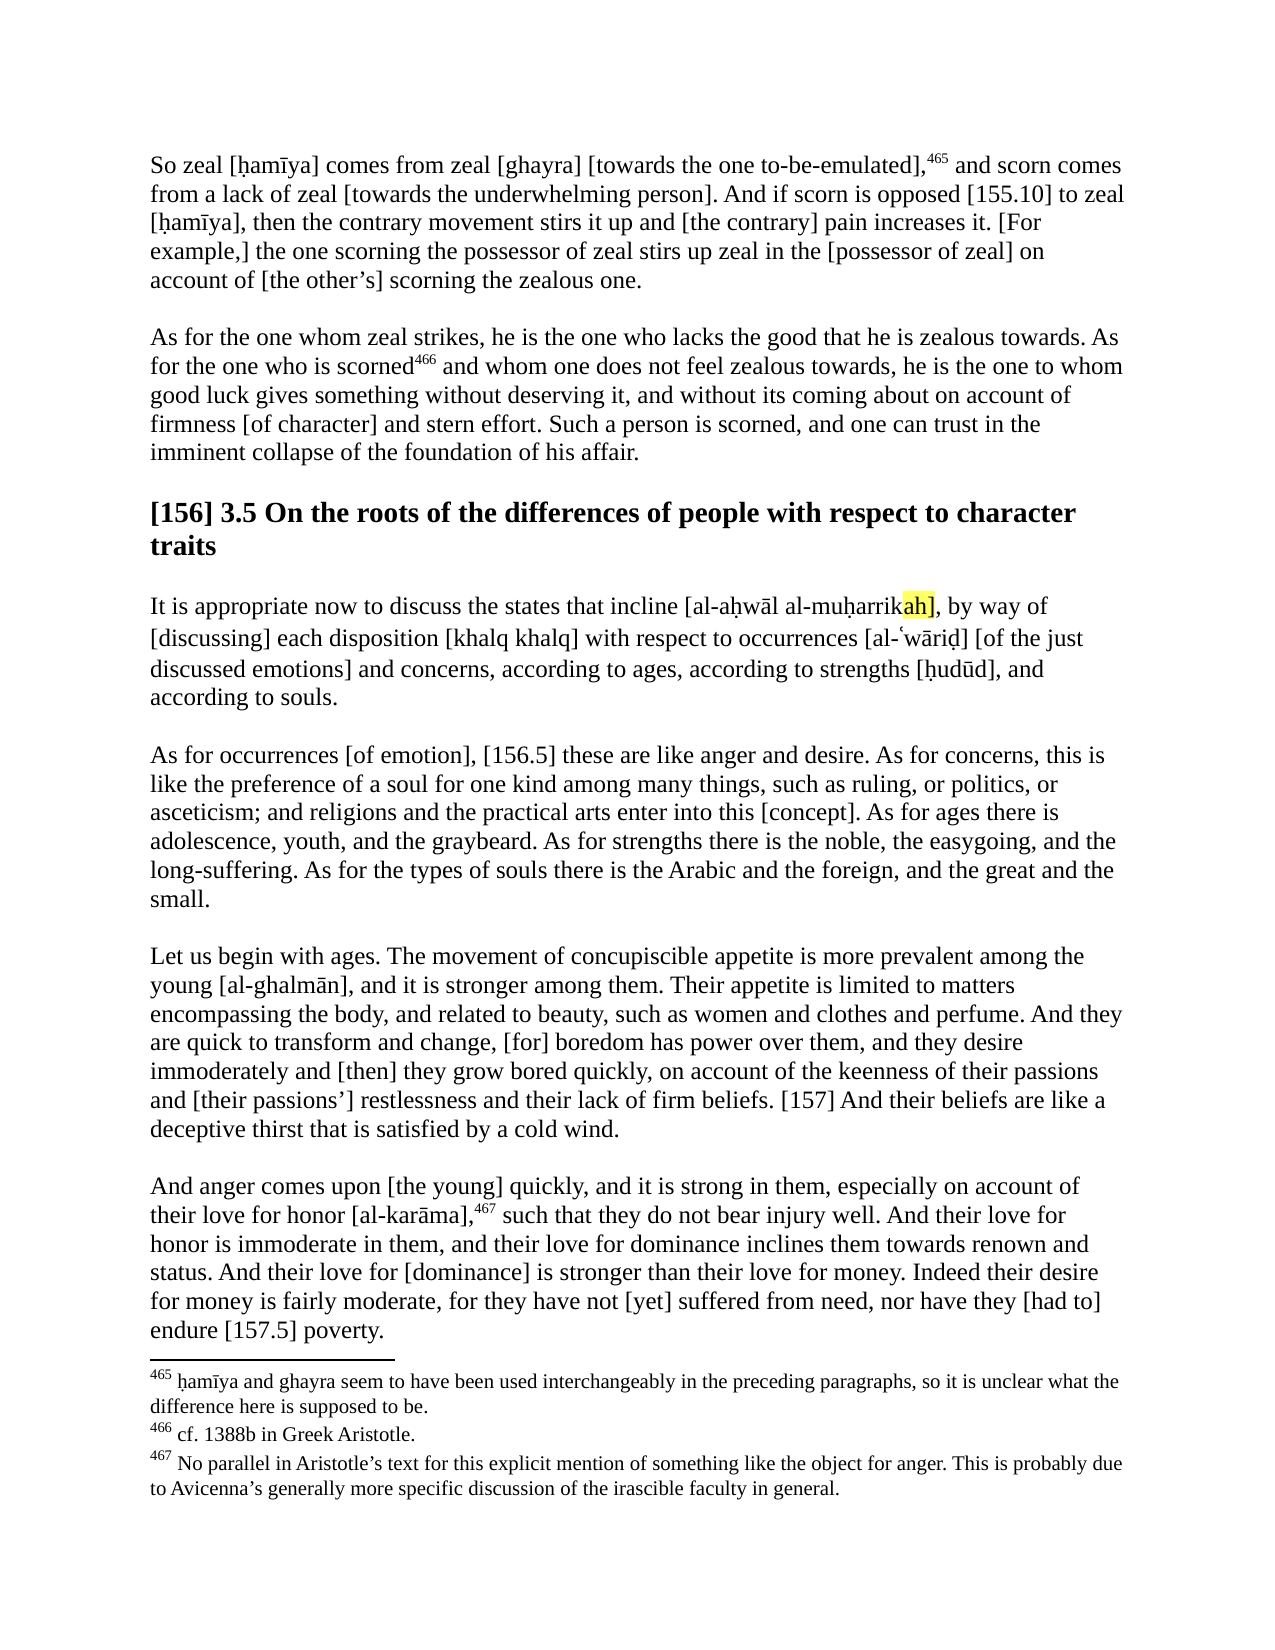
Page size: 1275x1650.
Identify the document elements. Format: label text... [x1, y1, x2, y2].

text As for the one whom zeal strikes, he is the one who lacks the good that he is zealous towards. As for the one who is scorned and whom one does not feel zealous towards, he is the one to whom good luck gives something without deserving it, and without its coming about on account of firmness [of character] and stern effort. Such a person is scorned, and one can trust in the imminent collapse of the foundation of his affair. [150, 322, 1125, 466]
text ḥamīya and ghayra seem to have been used interchangeably in the preceding paragraphs, so it is unclear what the difference here is supposed to be. [150, 1366, 1125, 1418]
text So zeal [ḥamīya] comes from zeal [ghayra] [towards the one to-be-emulated], and scorn comes from a lack of zeal [towards the underwhelming person]. And if scorn is opposed [155.10] to zeal [ḥamīya], then the contrary movement stirs it up and [the contrary] pain increases it. [For example,] the one scorning the possessor of zeal stirs up zeal in the [possessor of zeal] on account of [the other’s] scorning the zealous one. [150, 150, 1125, 294]
text As for occurrences [of emotion], [156.5] these are like anger and desire. As for concerns, this is like the preference of a soul for one kind among many things, such as ruling, or politics, or asceticism; and religions and the practical arts enter into this [concept]. As for ages there is adolescence, youth, and the graybeard. As for strengths there is the noble, the easygoing, and the long-suffering. As for the types of souls there is the Arabic and the foreign, and the great and the small. [150, 740, 1125, 912]
text cf. 1388b in Greek Aristotle. [150, 1418, 1125, 1447]
text It is appropriate now to discuss the states that incline [al-aḥwāl al-muḥarrikah], by way of [discussing] each disposition [khalq khalq] with respect to occurrences [al-ʿwāriḍ] [of the just discussed emotions] and concerns, according to ages, according to strengths [ḥudūd], and according to souls. [150, 591, 1125, 711]
text No parallel in Aristotle’s text for this explicit mention of something like the object for anger. This is probably due to Avicenna’s generally more specific discussion of the irascible faculty in general. [150, 1447, 1125, 1500]
text Let us begin with ages. The movement of concupiscible appetite is more prevalent among the young [al-ghalmān], and it is stronger among them. Their appetite is limited to matters encompassing the body, and related to beauty, such as women and clothes and perfume. And they are quick to transform and change, [for] boredom has power over them, and they desire immoderately and [then] they grow bored quickly, on account of the keenness of their passions and [their passions’] restlessness and their lack of firm beliefs. [157] And their beliefs are like a deceptive thirst that is satisfied by a cold wind. [150, 941, 1125, 1142]
text And anger comes upon [the young] quickly, and it is strong in them, especially on account of their love for honor [al-karāma], such that they do not bear injury well. And their love for honor is immoderate in them, and their love for dominance inclines them towards renown and status. And their love for [dominance] is stronger than their love for money. Indeed their desire for money is fairly moderate, for they have not [yet] suffered from need, nor have they [had to] endure [157.5] poverty. [150, 1171, 1125, 1344]
subtitle [156] 3.5 On the roots of the differences of people with respect to character traits [150, 495, 1125, 562]
